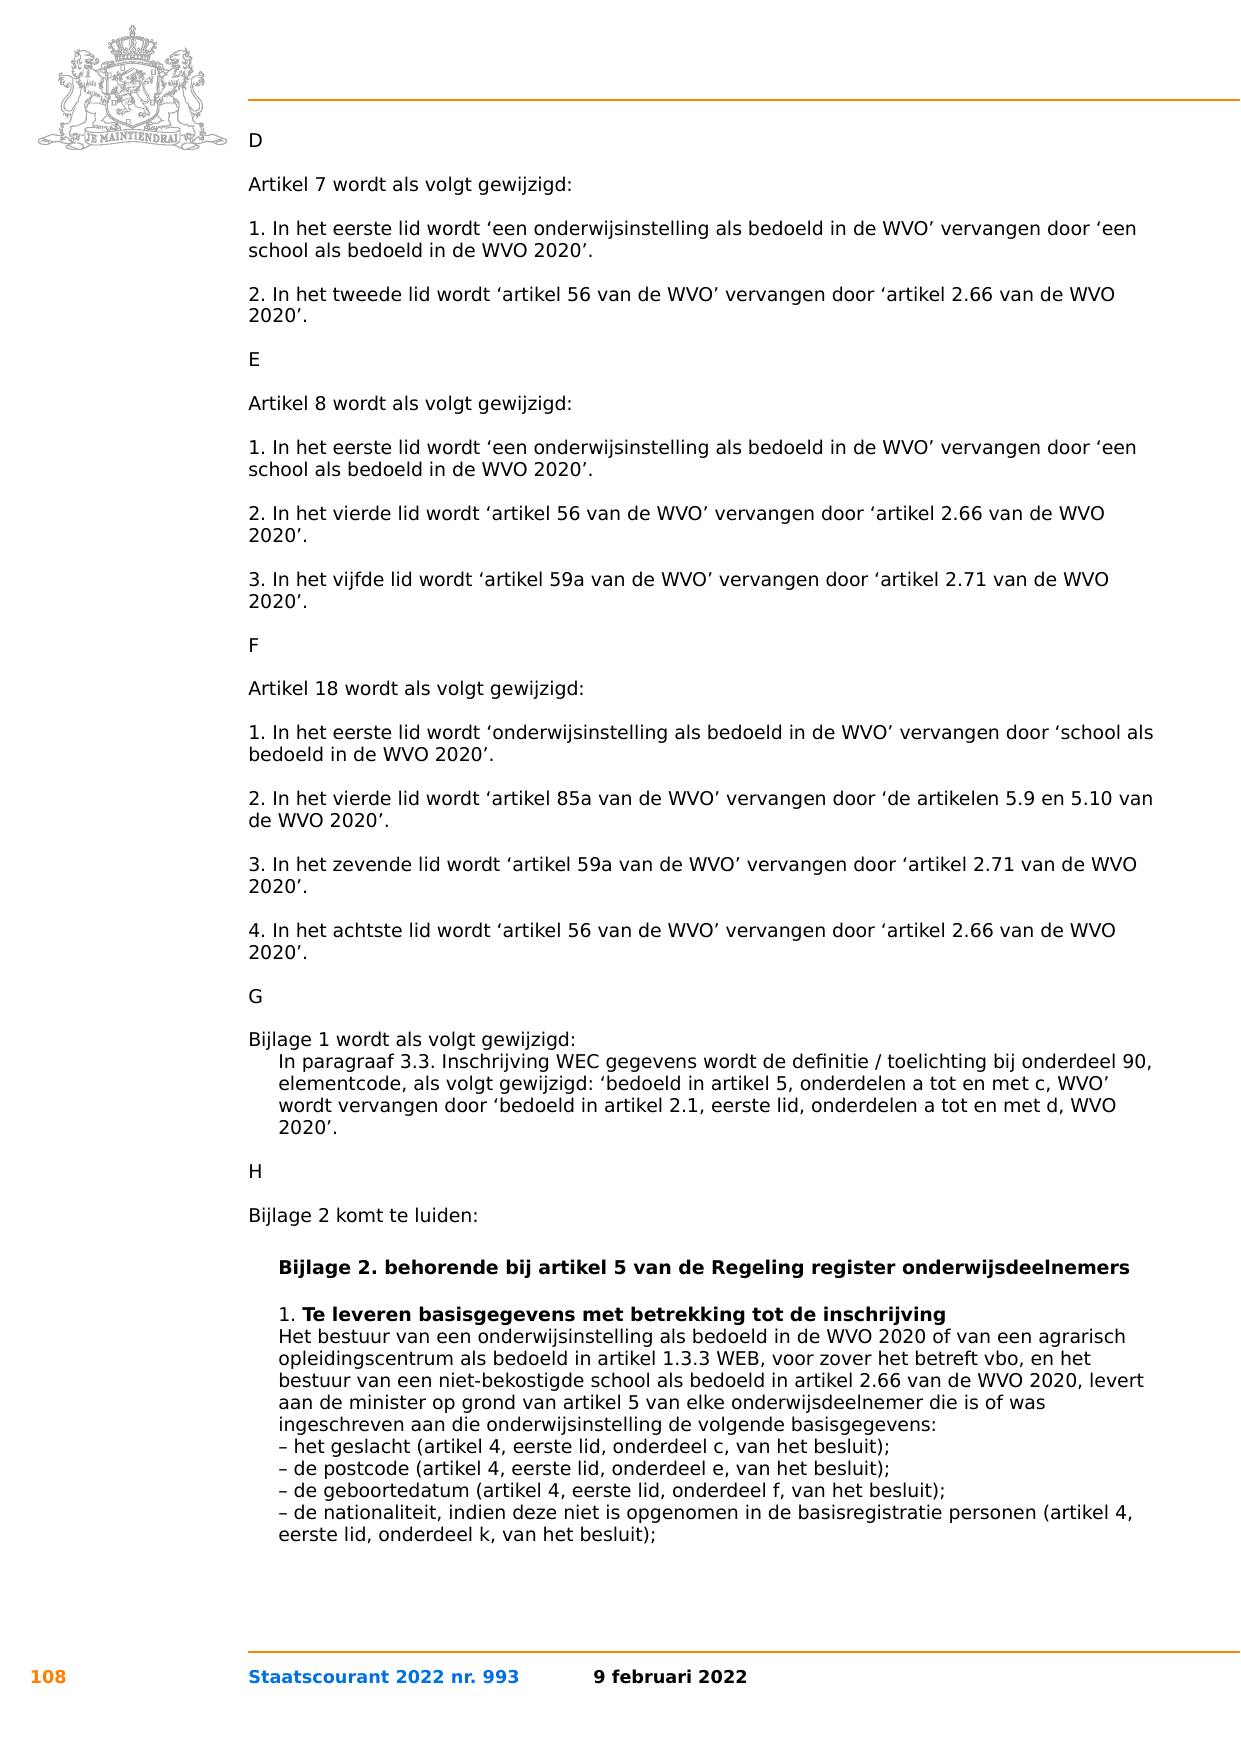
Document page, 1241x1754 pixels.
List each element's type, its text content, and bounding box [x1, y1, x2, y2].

subtitle Bijlage 2. behorende bij artikel 5 van de Regeling register onderwijsdeelnemers [278, 1257, 1163, 1279]
text – de geboortedatum (artikel 4, eerste lid, onderdeel f, van het besluit); [278, 1480, 1163, 1502]
text 3. In het vijfde lid wordt ‘artikel 59a van de WVO’ vervangen door ‘artikel 2.71 van de WVO 2020’. [248, 569, 1163, 613]
text G [248, 986, 1163, 1007]
text – de postcode (artikel 4, eerste lid, onderdeel e, van het besluit); [278, 1458, 1163, 1480]
text 1. In het eerste lid wordt ‘een onderwijsinstelling als bedoeld in de WVO’ vervangen door ‘een school als bedoeld in de WVO 2020’. [248, 437, 1163, 481]
text 2. In het vierde lid wordt ‘artikel 56 van de WVO’ vervangen door ‘artikel 2.66 van de WVO 2020’. [248, 503, 1163, 547]
text Artikel 8 wordt als volgt gewijzigd: [248, 393, 1163, 415]
text 1. In het eerste lid wordt ‘onderwijsinstelling als bedoeld in de WVO’ vervangen door ‘school als bedoeld in de WVO 2020’. [248, 722, 1163, 766]
text – de nationaliteit, indien deze niet is opgenomen in de basisregistratie personen (artikel 4, eerste lid, onderdeel k, van het besluit); [278, 1502, 1163, 1546]
text Het bestuur van een onderwijsinstelling als bedoeld in de WVO 2020 of van een agrarisch opleidingscentrum als bedoeld in artikel 1.3.3 WEB, voor zover het betreft vbo, en het bestuur van een niet-bekostigde school als bedoeld in artikel 2.66 van de WVO 2020, levert aan de minister op grond van artikel 5 van elke onderwijsdeelnemer die is of was ingeschreven aan die onderwijsinstelling de volgende basisgegevens: [278, 1326, 1163, 1436]
text E [248, 349, 1163, 371]
text Bijlage 2 komt te luiden: [248, 1205, 1163, 1227]
text 3. In het zevende lid wordt ‘artikel 59a van de WVO’ vervangen door ‘artikel 2.71 van de WVO 2020’. [248, 854, 1163, 898]
text In paragraaf 3.3. Inschrijving WEC gegevens wordt de definitie / toelichting bij onderdeel 90, elementcode, als volgt gewijzigd: ‘bedoeld in artikel 5, onderdelen a tot en met c, WVO’ wordt vervangen door ‘bedoeld in artikel 2.1, eerste lid, onderdelen a tot en met d, WVO 2020’. [278, 1051, 1163, 1139]
text 1. In het eerste lid wordt ‘een onderwijsinstelling als bedoeld in de WVO’ vervangen door ‘een school als bedoeld in de WVO 2020’. [248, 218, 1163, 262]
text H [248, 1161, 1163, 1183]
text 1. Te leveren basisgegevens met betrekking tot de inschrijving [278, 1304, 1163, 1326]
text Artikel 7 wordt als volgt gewijzigd: [248, 174, 1163, 196]
text Bijlage 1 wordt als volgt gewijzigd: [248, 1029, 1163, 1051]
text 2. In het tweede lid wordt ‘artikel 56 van de WVO’ vervangen door ‘artikel 2.66 van de WVO 2020’. [248, 283, 1163, 327]
text D [248, 130, 1163, 152]
text 2. In het vierde lid wordt ‘artikel 85a van de WVO’ vervangen door ‘de artikelen 5.9 en 5.10 van de WVO 2020’. [248, 788, 1163, 832]
text Artikel 18 wordt als volgt gewijzigd: [248, 678, 1163, 700]
text F [248, 634, 1163, 656]
text 4. In het achtste lid wordt ‘artikel 56 van de WVO’ vervangen door ‘artikel 2.66 van de WVO 2020’. [248, 920, 1163, 964]
text – het geslacht (artikel 4, eerste lid, onderdeel c, van het besluit); [278, 1436, 1163, 1458]
picture [38, 25, 227, 150]
